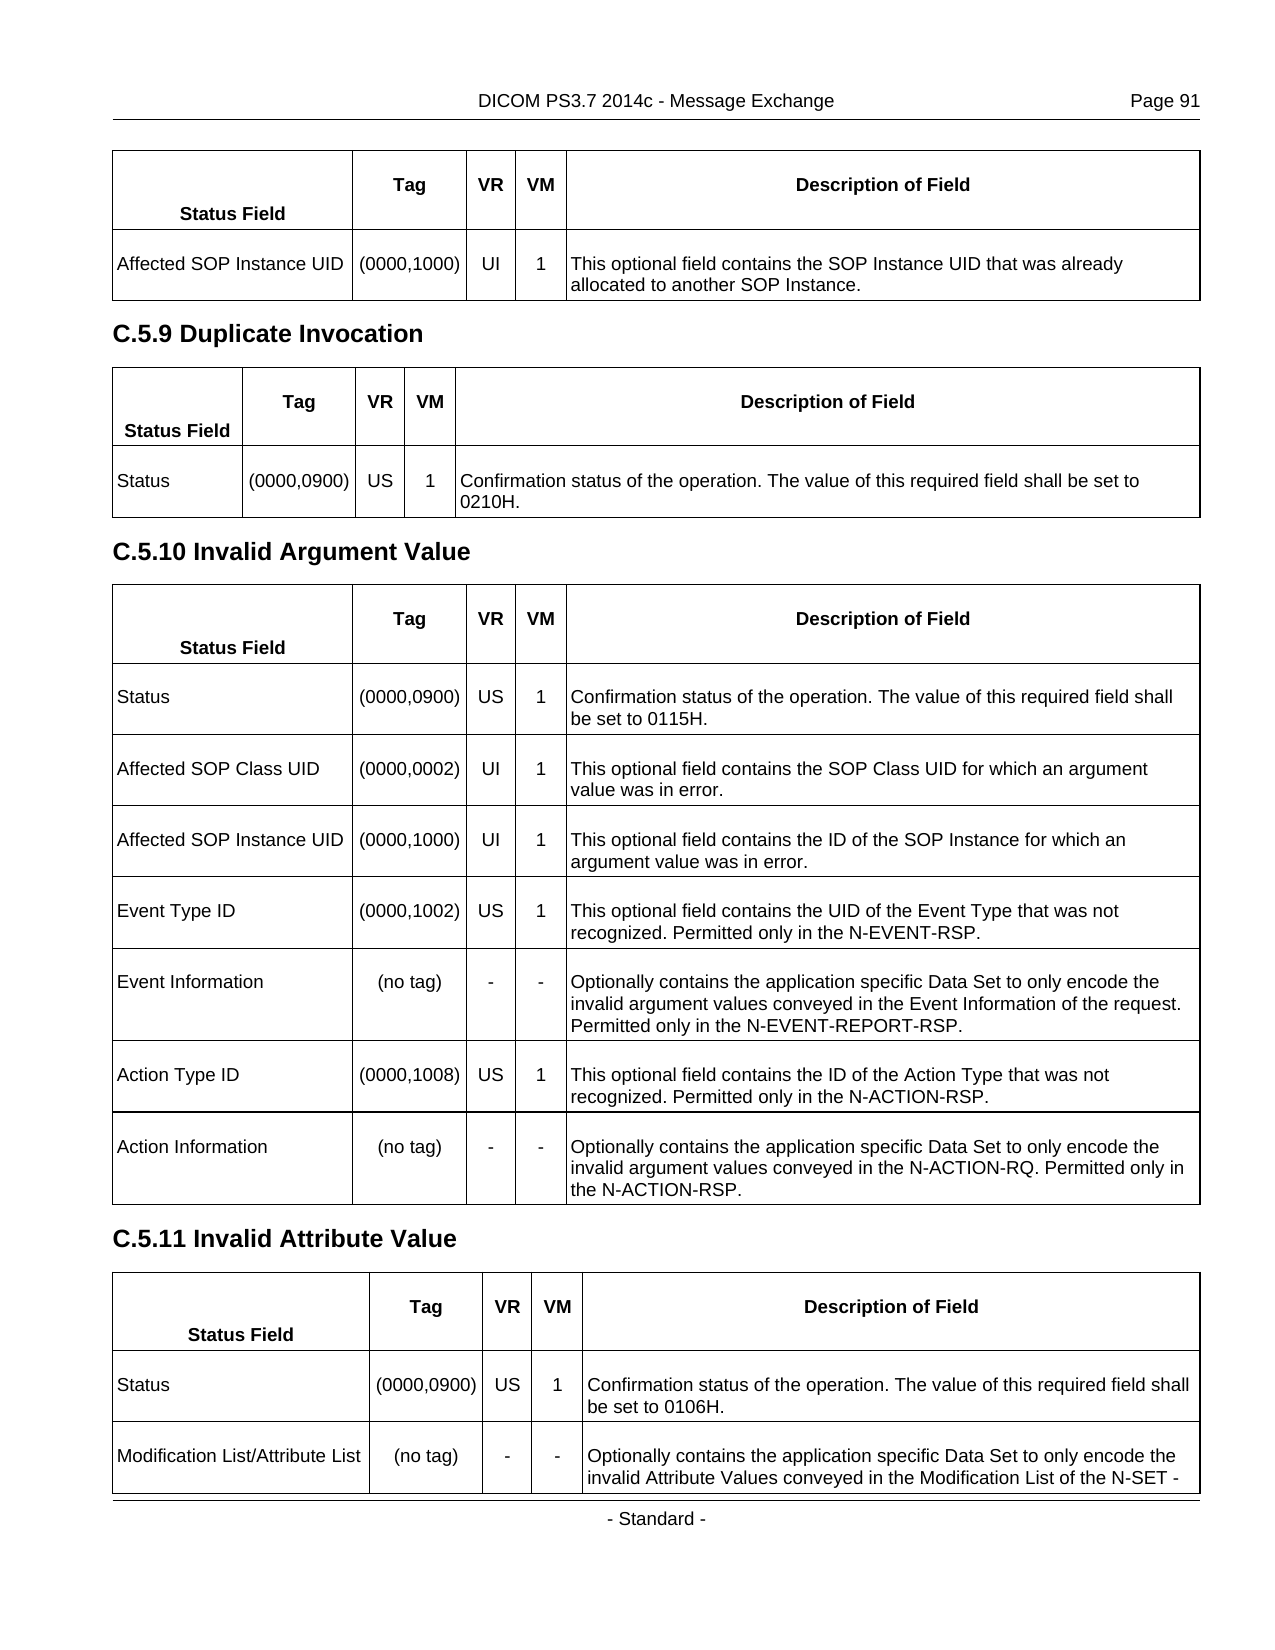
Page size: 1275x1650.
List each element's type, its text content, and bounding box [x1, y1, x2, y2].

table_cell - [516, 1113, 566, 1204]
table_cell This optional field contains the UID of the Event Type that was not recognized. Permitted only in the N-EVENT-RSP. [567, 877, 1199, 947]
table_header VR [467, 585, 515, 662]
table_header Tag [370, 1273, 482, 1350]
table_cell This optional field contains the ID of the Action Type that was not recognized. Permitted only in the N-ACTION-RSP. [567, 1041, 1199, 1111]
table_header VM [405, 368, 455, 445]
table_cell Optionally contains the application specific Data Set to only encode the invalid argument values conveyed in the N-ACTION-RQ. Permitted only in the N-ACTION-RSP. [567, 1113, 1199, 1204]
table_cell Status [113, 1351, 369, 1421]
table_header Status Field [113, 585, 352, 662]
table_cell Affected SOP Instance UID [113, 806, 352, 876]
table_cell 1 [516, 806, 566, 876]
table_header VR [356, 368, 404, 445]
table_cell - [483, 1422, 531, 1492]
table_cell (0000,1008) [353, 1041, 466, 1111]
table_cell US [467, 664, 515, 734]
table_cell Action Information [113, 1113, 352, 1204]
table_header Description of Field [456, 368, 1199, 445]
table_header Description of Field [583, 1273, 1199, 1350]
table_header Description of Field [567, 585, 1199, 662]
table_cell This optional field contains the SOP Instance UID that was already allocated to another SOP Instance. [567, 230, 1199, 300]
table_cell Confirmation status of the operation. The value of this required field shall be set to 0106H. [583, 1351, 1199, 1421]
table_header VM [516, 151, 566, 228]
table_header Tag [353, 151, 466, 228]
table_cell 1 [516, 877, 566, 947]
table_cell UI [467, 806, 515, 876]
table_cell Event Type ID [113, 877, 352, 947]
table_cell UI [467, 735, 515, 805]
table_header VM [516, 585, 566, 662]
table_cell UI [467, 230, 515, 300]
table_header Tag [243, 368, 355, 445]
table_cell Modification List/Attribute List [113, 1422, 369, 1492]
table_cell (no tag) [353, 1113, 466, 1204]
table_cell This optional field contains the ID of the SOP Instance for which an argument value was in error. [567, 806, 1199, 876]
table_cell Optionally contains the application specific Data Set to only encode the invalid argument values conveyed in the Event Information of the request. Permitted only in the N-EVENT-REPORT-RSP. [567, 949, 1199, 1040]
table_header Status Field [113, 151, 352, 228]
table_cell 1 [405, 446, 455, 517]
table_cell - [532, 1422, 582, 1492]
table_cell 1 [516, 230, 566, 300]
table_cell Event Information [113, 949, 352, 1040]
table_header VR [483, 1273, 531, 1350]
table_header Tag [353, 585, 466, 662]
table_cell US [483, 1351, 531, 1421]
text C.5.11 Invalid Attribute Value [112, 1224, 1200, 1253]
table_cell Confirmation status of the operation. The value of this required field shall be set to 0210H. [456, 446, 1199, 517]
table_cell US [356, 446, 404, 517]
table_header VR [467, 151, 515, 228]
table_cell (0000,0900) [243, 446, 355, 517]
table_cell 1 [516, 735, 566, 805]
table_cell US [467, 877, 515, 947]
table_cell Status [113, 664, 352, 734]
table_cell Status [113, 446, 242, 517]
text C.5.10 Invalid Argument Value [112, 536, 1200, 565]
table_cell Affected SOP Instance UID [113, 230, 352, 300]
table_header Status Field [113, 368, 242, 445]
table_cell (no tag) [353, 949, 466, 1040]
table_cell 1 [516, 664, 566, 734]
table_cell - [516, 949, 566, 1040]
table_cell (0000,1000) [353, 806, 466, 876]
table_cell US [467, 1041, 515, 1111]
table_cell Optionally contains the application specific Data Set to only encode the invalid Attribute Values conveyed in the Modification List of the N-SET [583, 1422, 1199, 1492]
table_cell (no tag) [370, 1422, 482, 1492]
table_cell 1 [532, 1351, 582, 1421]
table_cell Affected SOP Class UID [113, 735, 352, 805]
table_cell 1 [516, 1041, 566, 1111]
table_header VM [532, 1273, 582, 1350]
table_cell This optional field contains the SOP Class UID for which an argument value was in error. [567, 735, 1199, 805]
table_cell (0000,0900) [370, 1351, 482, 1421]
table_header Status Field [113, 1273, 369, 1350]
table_cell (0000,0900) [353, 664, 466, 734]
table_cell - [467, 949, 515, 1040]
text C.5.9 Duplicate Invocation [112, 319, 1200, 348]
table_header Description of Field [567, 151, 1199, 228]
table_cell - [467, 1113, 515, 1204]
table_cell (0000,1002) [353, 877, 466, 947]
table_cell (0000,1000) [353, 230, 466, 300]
table_cell Confirmation status of the operation. The value of this required field shall be set to 0115H. [567, 664, 1199, 734]
table_cell (0000,0002) [353, 735, 466, 805]
table_cell Action Type ID [113, 1041, 352, 1111]
